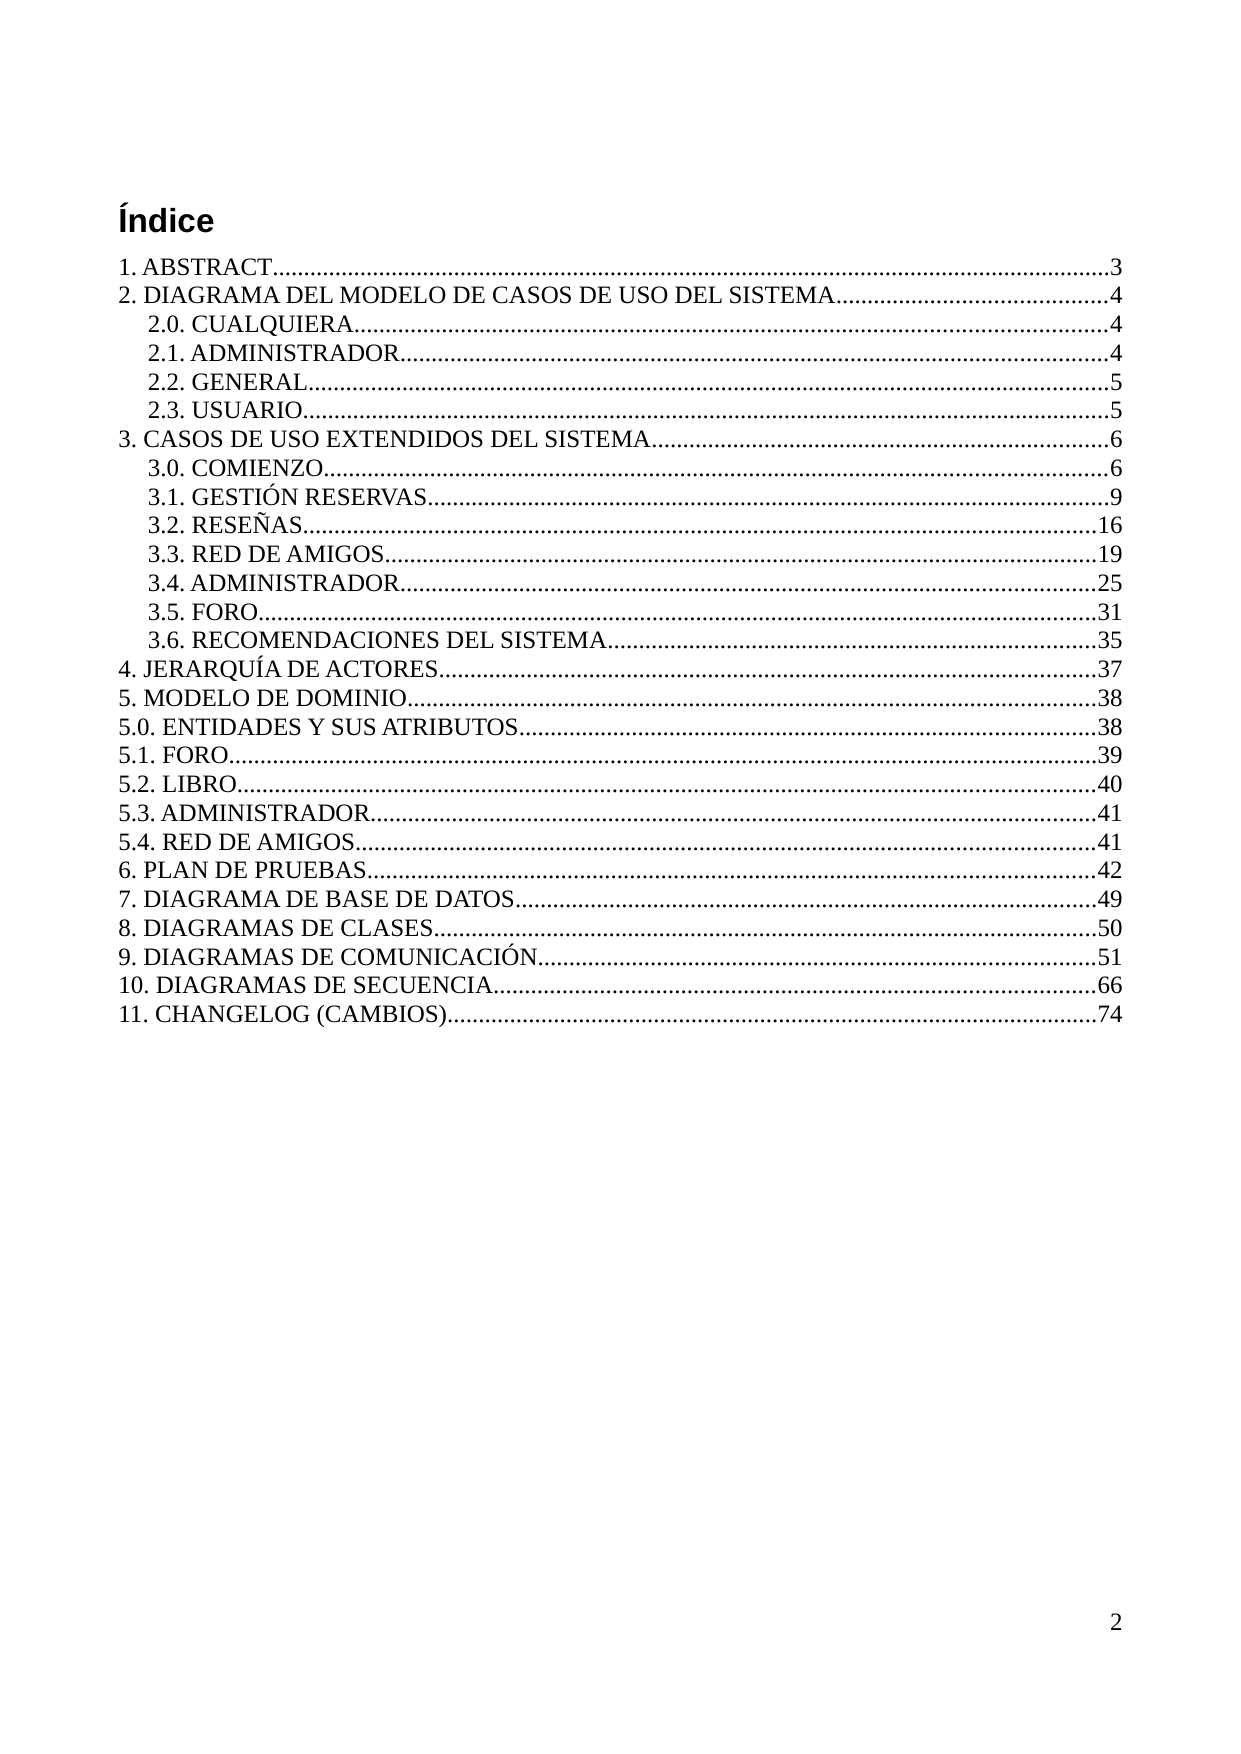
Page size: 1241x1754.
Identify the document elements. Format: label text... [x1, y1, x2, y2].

text 8. DIAGRAMAS DE CLASES 50 [118, 913, 1122, 942]
text 5.1. FORO 39 [118, 740, 1122, 769]
text 5.4. RED DE AMIGOS 41 [118, 827, 1122, 855]
text 9. DIAGRAMAS DE COMUNICACIÓN 51 [118, 942, 1122, 970]
text 3.6. RECOMENDACIONES DEL SISTEMA 35 [148, 625, 1122, 654]
text 2.0. CUALQUIERA 4 [148, 309, 1122, 338]
text 11. CHANGELOG (CAMBIOS) 74 [118, 999, 1122, 1028]
text 3.2. RESEÑAS 16 [148, 510, 1122, 539]
text 3. CASOS DE USO EXTENDIDOS DEL SISTEMA 6 [118, 424, 1122, 453]
text 1. ABSTRACT 3 [118, 252, 1122, 280]
text 7. DIAGRAMA DE BASE DE DATOS 49 [118, 884, 1122, 913]
text 2.3. USUARIO 5 [148, 395, 1122, 424]
text 5. MODELO DE DOMINIO 38 [118, 683, 1122, 712]
text 3.4. ADMINISTRADOR 25 [148, 568, 1122, 597]
text 5.2. LIBRO 40 [118, 769, 1122, 798]
text 3.0. COMIENZO 6 [148, 453, 1122, 482]
text 3.1. GESTIÓN RESERVAS 9 [148, 482, 1122, 510]
text 5.0. ENTIDADES Y SUS ATRIBUTOS 38 [118, 712, 1122, 740]
text 2.1. ADMINISTRADOR 4 [148, 338, 1122, 367]
subtitle Índice [118, 201, 1122, 239]
text 3.3. RED DE AMIGOS 19 [148, 539, 1122, 568]
text 2. DIAGRAMA DEL MODELO DE CASOS DE USO DEL SISTEMA 4 [118, 280, 1122, 309]
text 10. DIAGRAMAS DE SECUENCIA 66 [118, 970, 1122, 999]
text 3.5. FORO 31 [148, 597, 1122, 625]
text 4. JERARQUÍA DE ACTORES 37 [118, 654, 1122, 683]
text 2.2. GENERAL 5 [148, 367, 1122, 395]
text 5.3. ADMINISTRADOR 41 [118, 798, 1122, 827]
text 6. PLAN DE PRUEBAS 42 [118, 855, 1122, 884]
